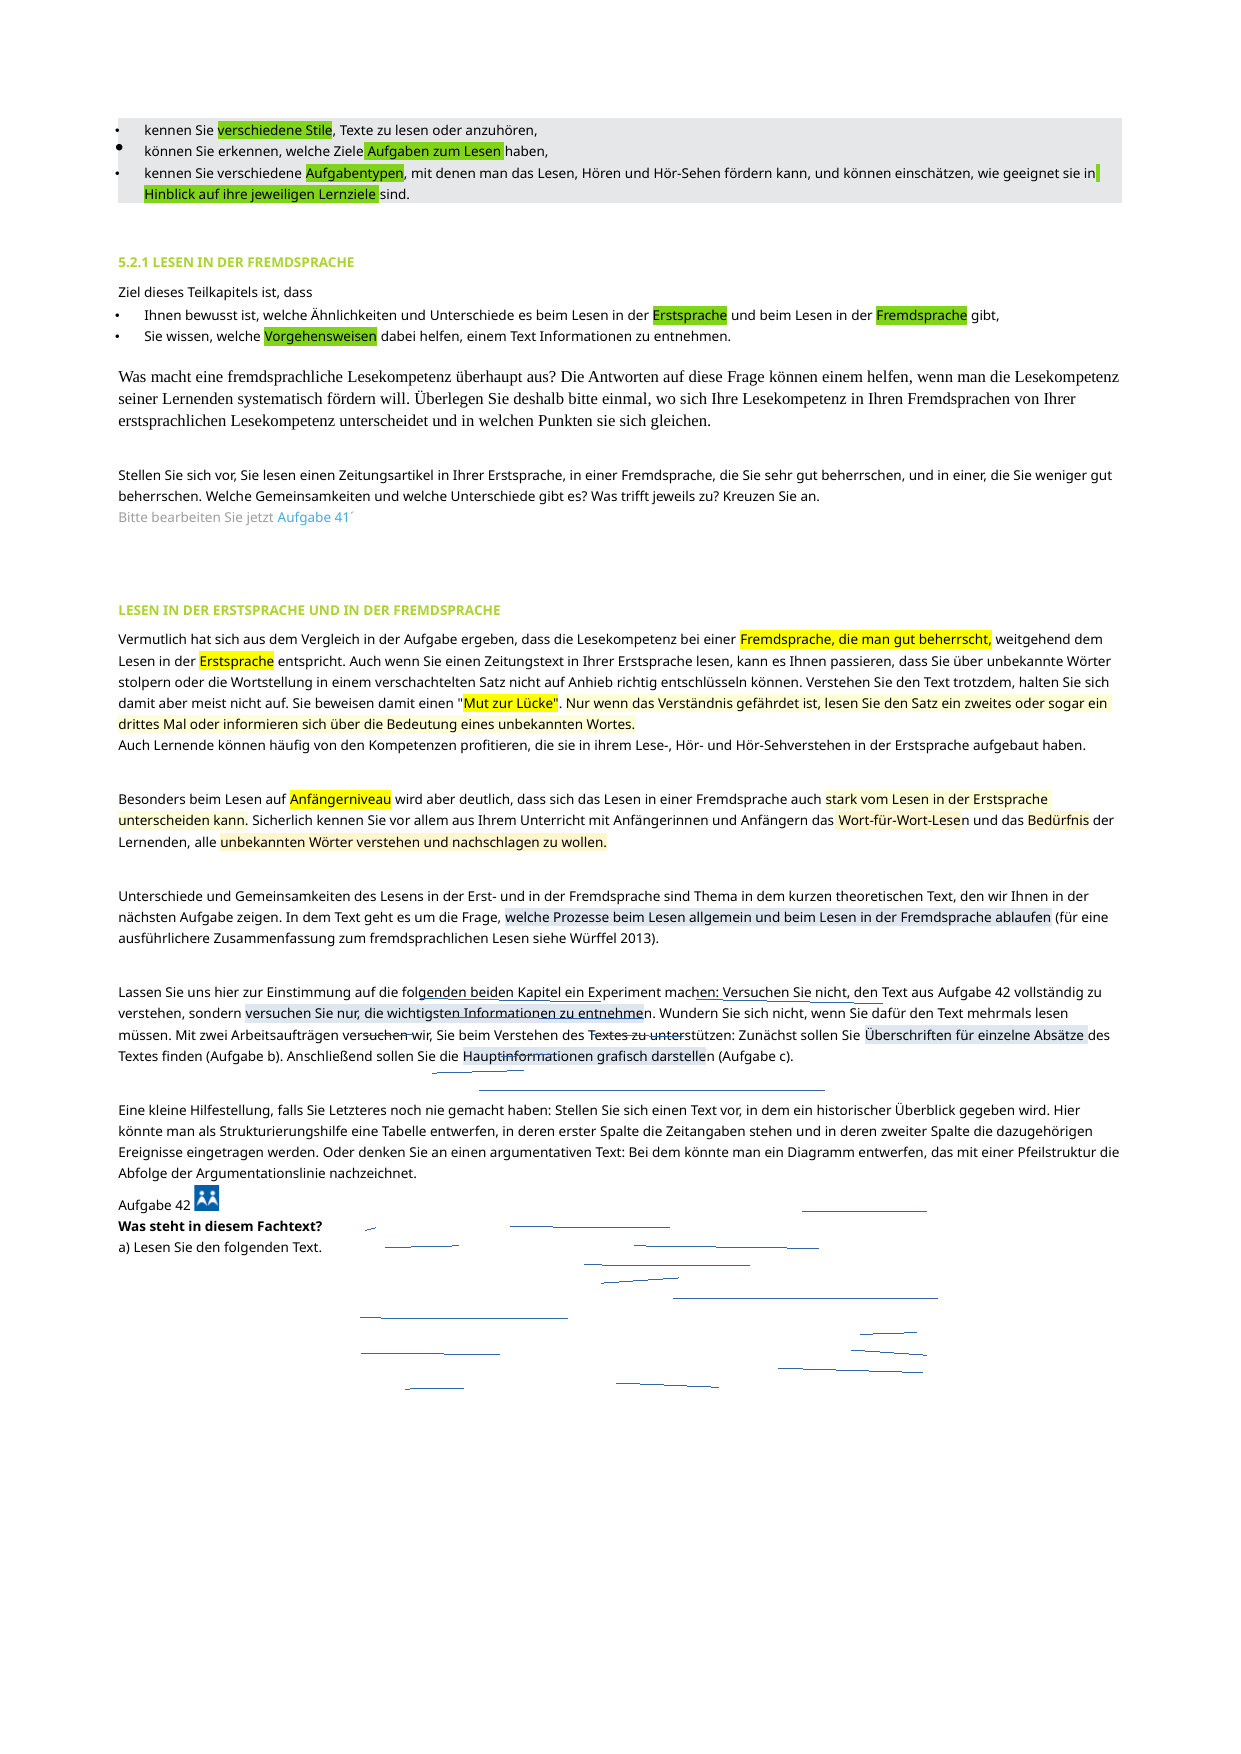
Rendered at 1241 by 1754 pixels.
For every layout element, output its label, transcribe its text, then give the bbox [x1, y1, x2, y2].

text Besonders beim Lesen auf Anfängerniveau wird aber deutlich, dass sich das Lesen in einer Fremdsprache auch stark vom Lesen in der Erstsprache unterscheiden kann. Sicherlich kennen Sie vor allem aus Ihrem Unterricht mit Anfängerinnen und Anfängern das Wort-für-Wort-Lesen und das Bedürfnis der Lernenden, alle unbekannten Wörter verstehen und nachschlagen zu wollen. [118, 790, 1122, 851]
text Auch Lernende können häufig von den Kompetenzen profitieren, die sie in ihrem Lese-, Hör- und Hör-Sehverstehen in der Erstsprache aufgebaut haben. [118, 736, 1122, 754]
text Was steht in diesem Fachtext? [118, 1217, 1122, 1235]
subtitle 5.2.1 LESEN IN DER FREMDSPRACHE [118, 253, 1122, 271]
text a) Lesen Sie den folgenden Text. [118, 1238, 1122, 1257]
text Was macht eine fremdsprachliche Lesekompetenz überhaupt aus? Die Antworten auf diese Frage können einem helfen, wenn man die Lesekompetenz seiner Lernenden systematisch fördern will. Überlegen Sie deshalb bitte einmal, wo sich Ihre Lesekompetenz in Ihren Fremdsprachen von Ihrer erstsprachlichen Lesekompetenz unterscheidet und in welchen Punkten sie sich gleichen. [118, 366, 1122, 429]
text Aufgabe 42 [118, 1185, 1122, 1214]
text Lassen Sie uns hier zur Einstimmung auf die folgenden beiden Kapitel ein Experiment machen: Versuchen Sie nicht, den Text aus Aufgabe 42 vollständig zu verstehen, sondern versuchen Sie nur, die wichtigsten Informationen zu entnehmen. Wundern Sie sich nicht, wenn Sie dafür den Text mehrmals lesen müssen. Mit zwei Arbeitsaufträgen versuchen wir, Sie beim Verstehen des Textes zu unterstützen: Zunächst sollen Sie Überschriften für einzelne Absätze des Textes finden (Aufgabe b). Anschließend sollen Sie die Hauptinformationen grafisch darstellen (Aufgabe c). [118, 983, 1122, 1065]
text Ziel dieses Teilkapitels ist, dass [118, 283, 1122, 301]
list Sie wissen, welche Vorgehensweisen dabei helfen, einem Text Informationen zu entnehmen. [118, 325, 1122, 346]
list können Sie erkennen, welche Ziele Aufgaben zum Lesen haben, [118, 139, 1122, 162]
text Eine kleine Hilfestellung, falls Sie Letzteres noch nie gemacht haben: Stellen Sie sich einen Text vor, in dem ein historischer Überblick gegeben wird. Hier könnte man als Strukturierungshilfe eine Tabelle entwerfen, in deren erster Spalte die Zeitangaben stehen und in deren zweiter Spalte die dazugehörigen Ereignisse eingetragen werden. Oder denken Sie an einen argumentativen Text: Bei dem könnte man ein Diagramm entwerfen, das mit einer Pfeilstruktur die Abfolge der Argumentationslinie nachzeichnet. [118, 1101, 1122, 1183]
list kennen Sie verschiedene Aufgabentypen, mit denen man das Lesen, Hören und Hör-Sehen fördern kann, und können einschätzen, wie geeignet sie in Hinblick auf ihre jeweiligen Lernziele sind. [118, 162, 1122, 203]
text Stellen Sie sich vor, Sie lesen einen Zeitungsartikel in Ihrer Erstsprache, in einer Fremdsprache, die Sie sehr gut beherrschen, und in einer, die Sie weniger gut beherrschen. Welche Gemeinsamkeiten und welche Unterschiede gibt es? Was trifft jeweils zu? Kreuzen Sie an. [118, 465, 1122, 505]
subtitle LESEN IN DER ERSTSPRACHE UND IN DER FREMDSPRACHE [118, 600, 1122, 619]
text Bitte bearbeiten Sie jetzt Aufgabe 41´ [118, 508, 1122, 526]
picture [194, 1185, 220, 1211]
text Vermutlich hat sich aus dem Vergleich in der Aufgabe ergeben, dass die Lesekompetenz bei einer Fremdsprache, die man gut beherrscht, weitgehend dem Lesen in der Erstsprache entspricht. Auch wenn Sie einen Zeitungstext in Ihrer Erstsprache lesen, kann es Ihnen passieren, dass Sie über unbekannte Wörter stolpern oder die Wortstellung in einem verschachtelten Satz nicht auf Anhieb richtig entschlüsseln können. Verstehen Sie den Text trotzdem, halten Sie sich damit aber meist nicht auf. Sie beweisen damit einen "Mut zur Lücke". Nur wenn das Verständnis gefährdet ist, lesen Sie den Satz ein zweites oder sogar ein drittes Mal oder informieren sich über die Bedeutung eines unbekannten Wortes. [118, 630, 1122, 733]
text Unterschiede und Gemeinsamkeiten des Lesens in der Erst- und in der Fremdsprache sind Thema in dem kurzen theoretischen Text, den wir Ihnen in der nächsten Aufgabe zeigen. In dem Text geht es um die Frage, welche Prozesse beim Lesen allgemein und beim Lesen in der Fremdsprache ablaufen (für eine ausführlichere Zusammenfassung zum fremdsprachlichen Lesen siehe Würffel 2013). [118, 887, 1122, 947]
list Ihnen bewusst ist, welche Ähnlichkeiten und Unterschiede es beim Lesen in der Erstsprache und beim Lesen in der Fremdsprache gibt, [118, 304, 1122, 325]
list kennen Sie verschiedene Stile, Texte zu lesen oder anzuhören, [118, 118, 1122, 139]
